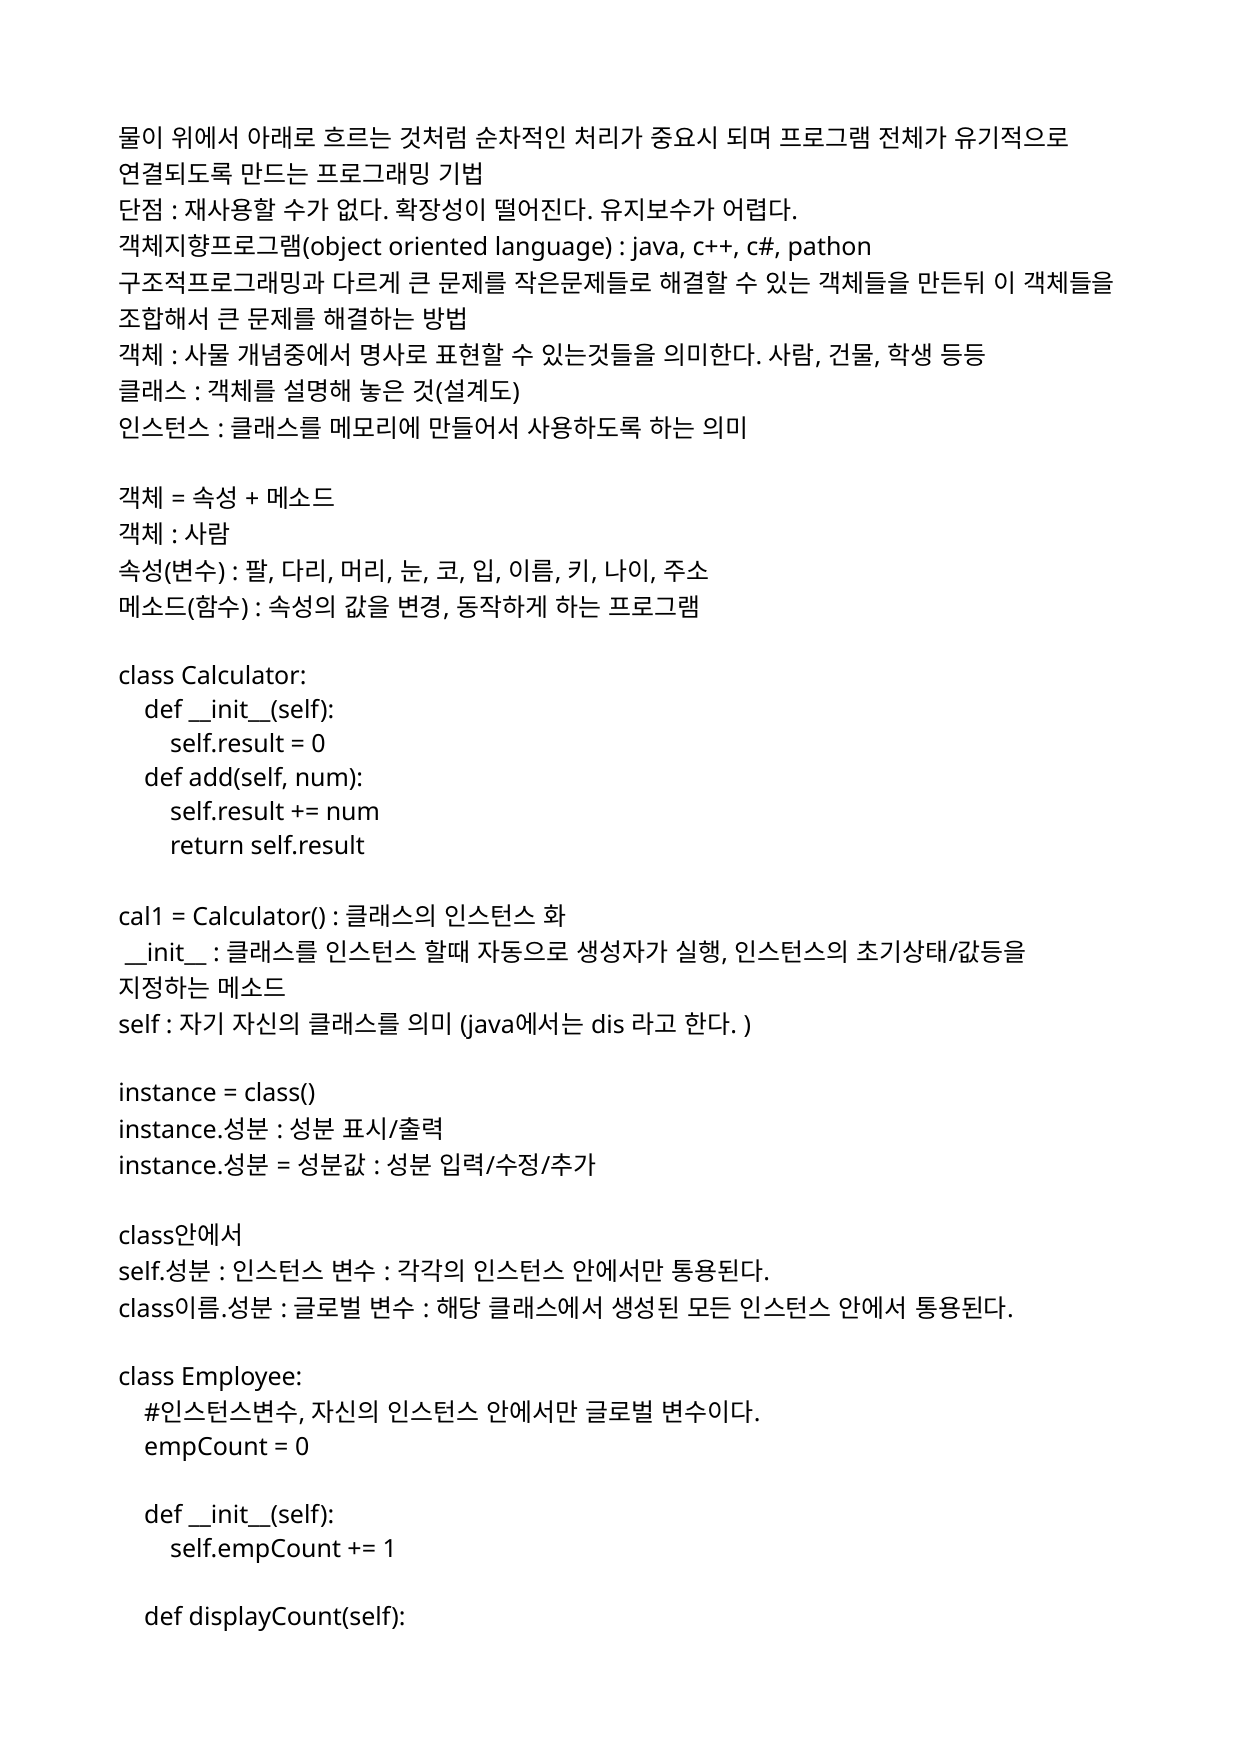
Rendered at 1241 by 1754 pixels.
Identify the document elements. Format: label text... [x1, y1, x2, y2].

text def __init__(self): [118, 1497, 1122, 1531]
text self.성분 : 인스턴스 변수 : 각각의 인스턴스 안에서만 통용된다. [118, 1252, 1122, 1288]
text instance.성분 = 성분값 : 성분 입력/수정/추가 [118, 1145, 1122, 1182]
text 속성(변수) : 팔, 다리, 머리, 눈, 코, 입, 이름, 키, 나이, 주소 [118, 551, 1122, 587]
text self : 자기 자신의 클래스를 의미 (java에서는 dis 라고 한다. ) [118, 1005, 1122, 1041]
text instance = class() [118, 1075, 1122, 1109]
text self.result = 0 [118, 726, 1122, 760]
text def displayCount(self): [118, 1599, 1122, 1633]
text 인스턴스 : 클래스를 메모리에 만들어서 사용하도록 하는 의미 [118, 408, 1122, 444]
text empCount = 0 [118, 1429, 1122, 1463]
text class Employee: [118, 1358, 1122, 1392]
text class안에서 [118, 1216, 1122, 1252]
text 구조적프로그래밍과 다르게 큰 문제를 작은문제들로 해결할 수 있는 객체들을 만든뒤 이 객체들을 조합해서 큰 문제를 해결하는 방법 [118, 263, 1122, 336]
text #인스턴스변수, 자신의 인스턴스 안에서만 글로벌 변수이다. [118, 1392, 1122, 1429]
text 객체 : 사람 [118, 515, 1122, 551]
text 단점 : 재사용할 수가 없다. 확장성이 떨어진다. 유지보수가 어렵다. [118, 191, 1122, 227]
text self.result += num [118, 794, 1122, 828]
text class이름.성분 : 글로벌 변수 : 해당 클래스에서 생성된 모든 인스턴스 안에서 통용된다. [118, 1288, 1122, 1324]
text 객체 = 속성 + 메소드 [118, 478, 1122, 515]
text __init__ : 클래스를 인스턴스 할때 자동으로 생성자가 실행, 인스턴스의 초기상태/값등을 지정하는 메소드 [118, 932, 1122, 1005]
text 클래스 : 객체를 설명해 놓은 것(설계도) [118, 372, 1122, 408]
text self.empCount += 1 [118, 1531, 1122, 1565]
text cal1 = Calculator() : 클래스의 인스턴스 화 [118, 896, 1122, 932]
text 객체 : 사물 개념중에서 명사로 표현할 수 있는것들을 의미한다. 사람, 건물, 학생 등등 [118, 336, 1122, 372]
text 메소드(함수) : 속성의 값을 변경, 동작하게 하는 프로그램 [118, 587, 1122, 623]
text def __init__(self): [118, 692, 1122, 726]
text 물이 위에서 아래로 흐르는 것처럼 순차적인 처리가 중요시 되며 프로그램 전체가 유기적으로 연결되도록 만드는 프로그래밍 기법 [118, 118, 1122, 191]
text instance.성분 : 성분 표시/출력 [118, 1109, 1122, 1145]
text return self.result [118, 828, 1122, 862]
text 객체지향프로그램(object oriented language) : java, c++, c#, pathon [118, 227, 1122, 263]
text class Calculator: [118, 657, 1122, 692]
text def add(self, num): [118, 760, 1122, 794]
